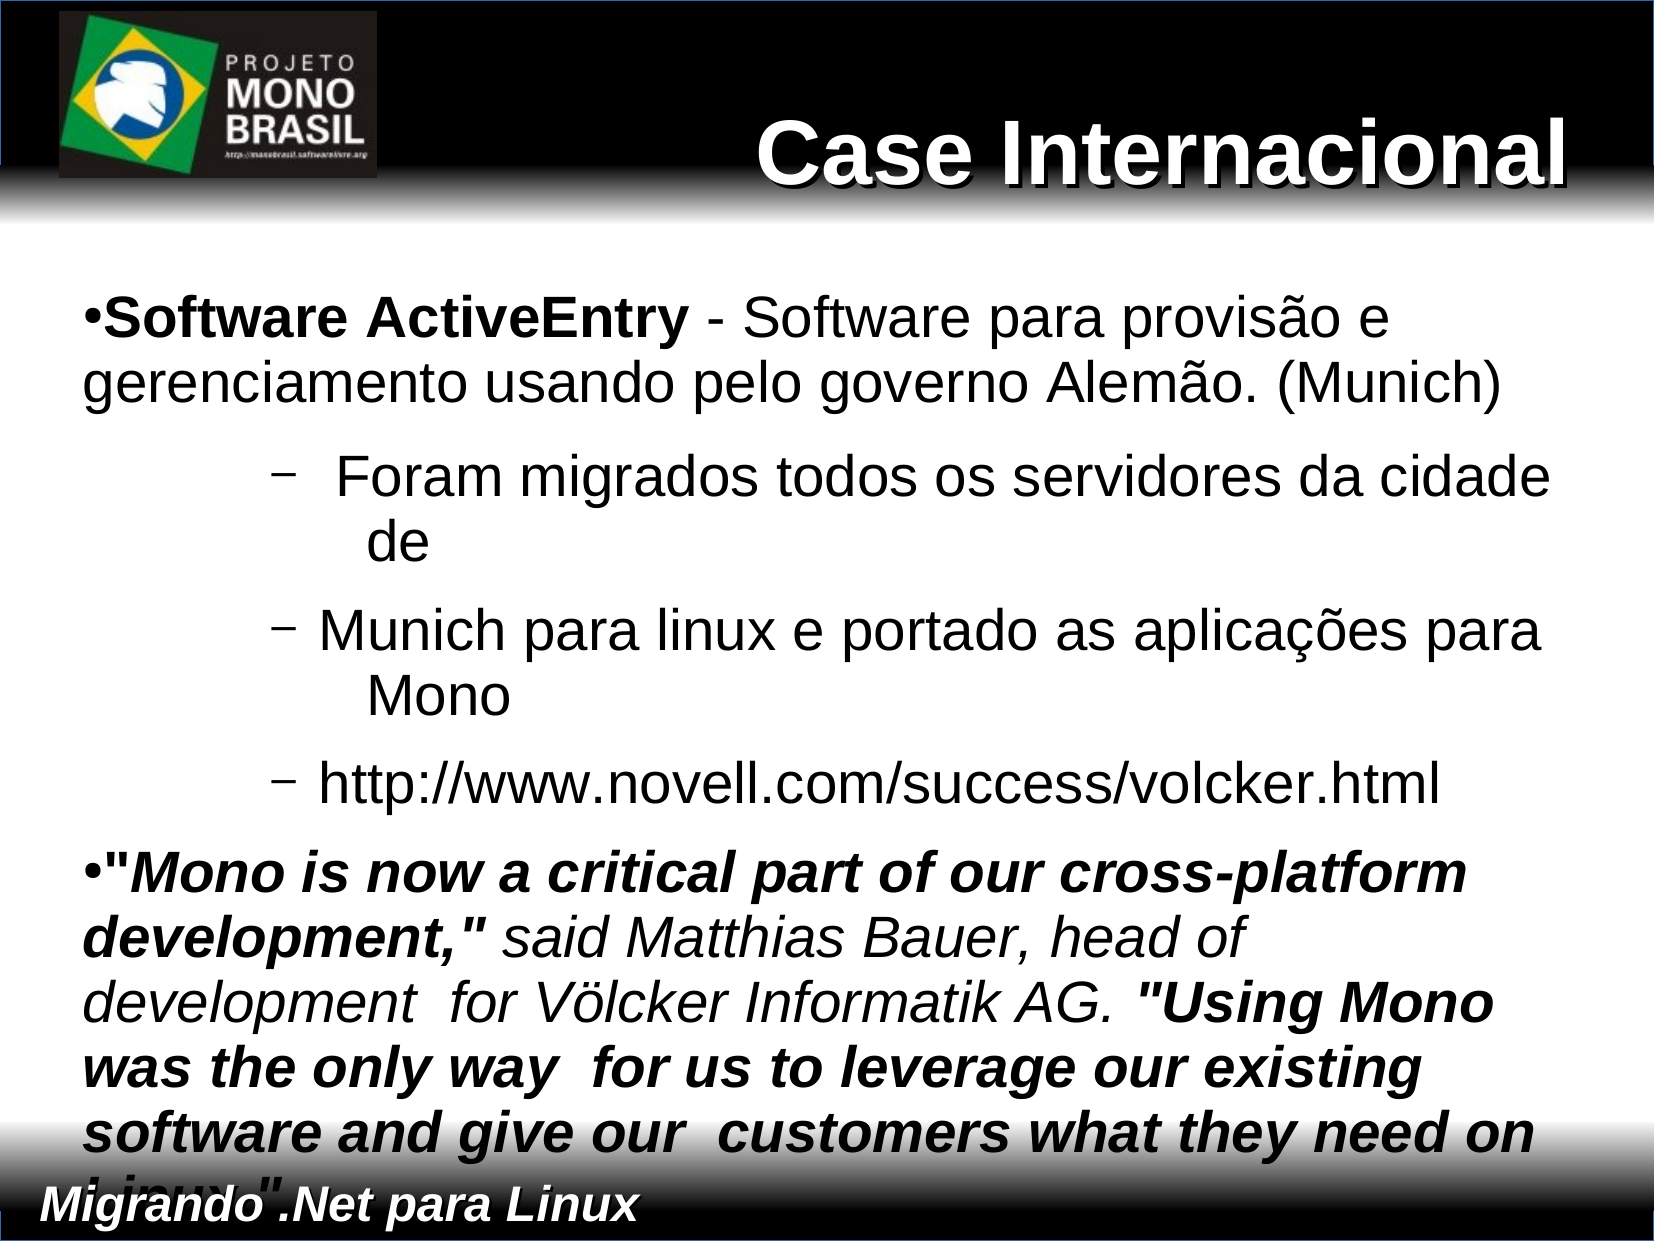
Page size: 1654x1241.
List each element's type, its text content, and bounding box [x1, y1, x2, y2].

list Software ActiveEntry - Software para provisão e gerenciamento usando pelo governo Alemão. (Munich) Foram migrados todos os servidores da cidade de Munich para linux e portado as aplicações para Mono http://www.novell.com/success/volcker.html "Mono is now a critical part of our cross-platform development," said Matthias Bauer, head of development for Völcker Informatik AG. "Using Mono was the only way for us to leverage our existing software and give our customers what they need on Linux." [82, 284, 1571, 1088]
picture [59, 11, 377, 178]
title Case Internacional [82, 49, 1571, 257]
text_box Migrando .Net para Linux [24, 1169, 547, 1241]
